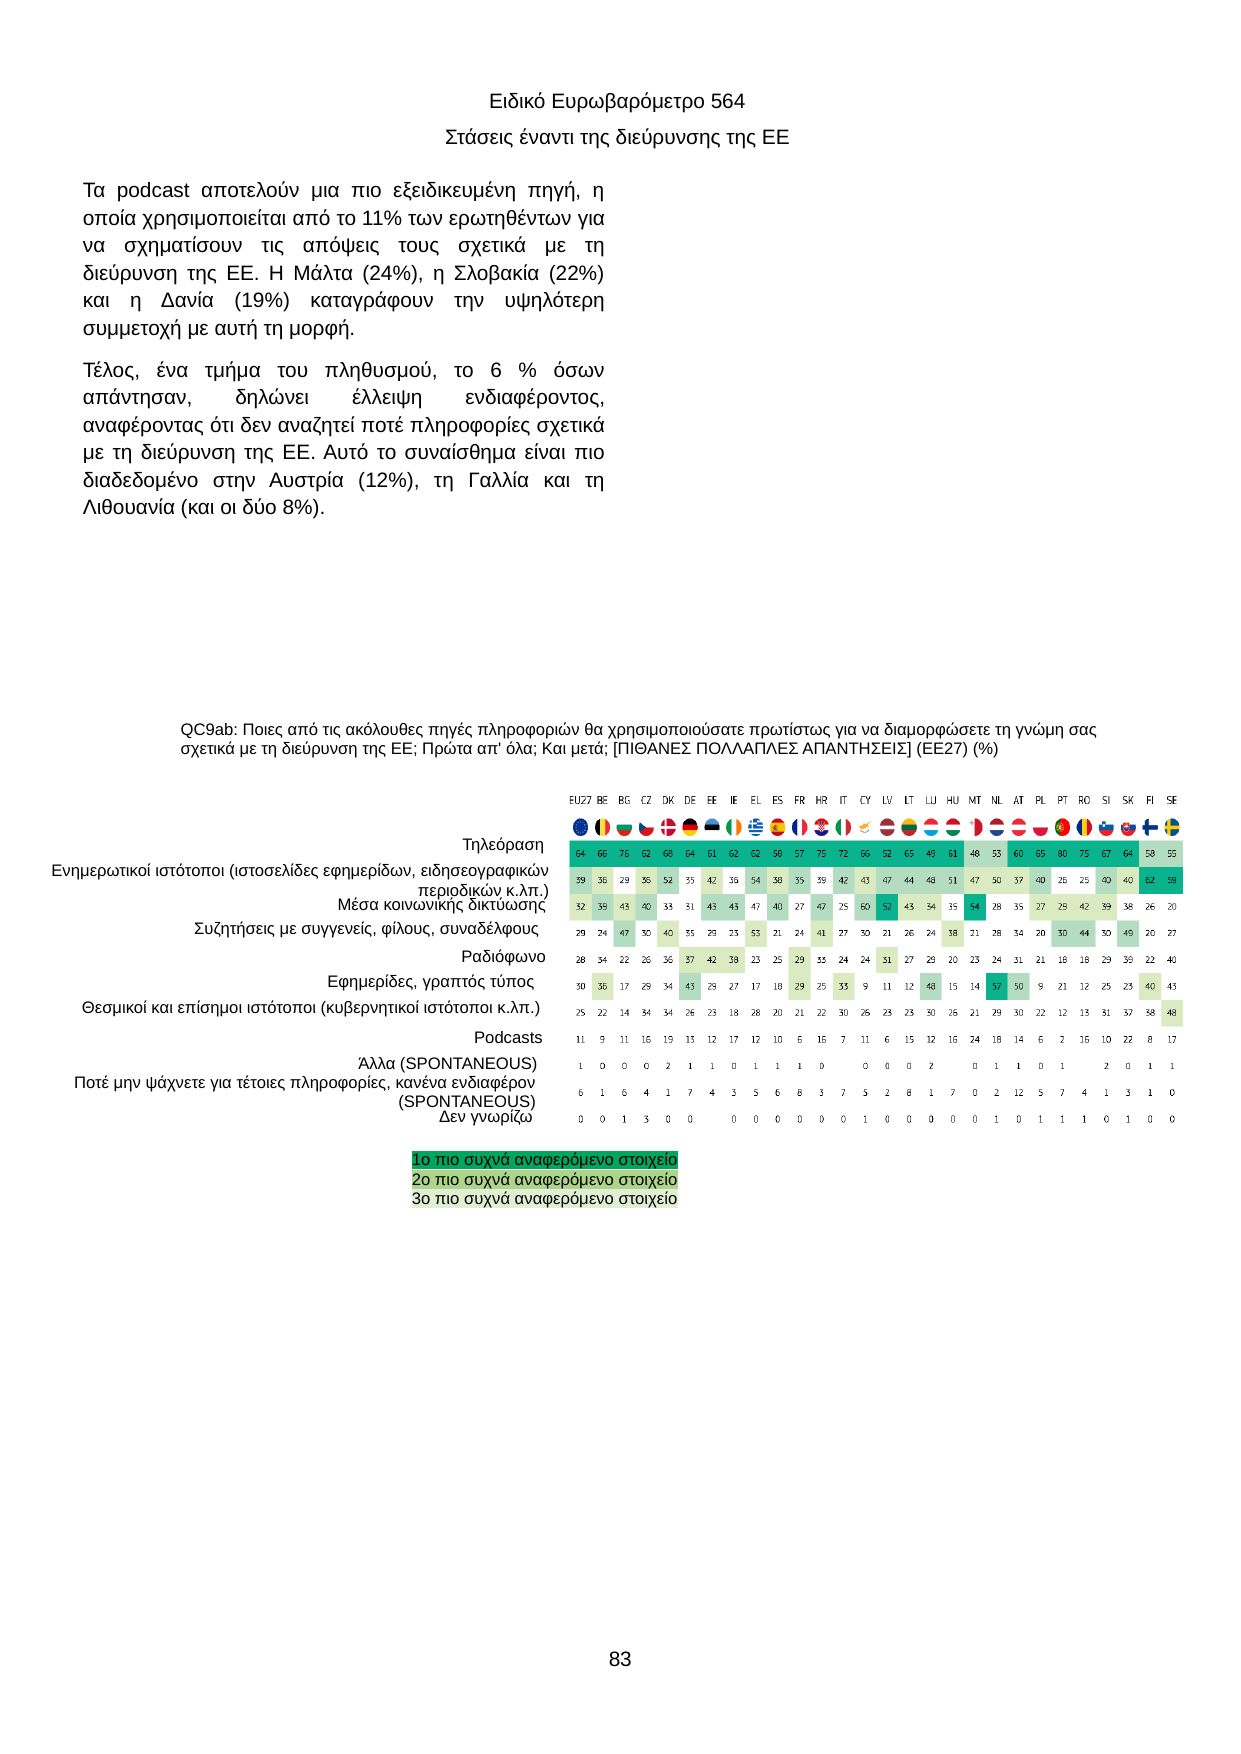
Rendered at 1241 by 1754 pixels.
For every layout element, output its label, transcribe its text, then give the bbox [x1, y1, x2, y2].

picture [565, 786, 1187, 1131]
text Τέλος, ένα τμήμα του πληθυσμού, το 6 % όσων απάντησαν, δηλώνει έλλειψη ενδιαφέροντος, αναφέροντας ότι δεν αναζητεί ποτέ πληροφορίες σχετικά με τη διεύρυνση της ΕΕ. Αυτό το συναίσθημα είναι πιο διαδεδομένο στην Αυστρία (12%), τη Γαλλία και τη Λιθουανία (και οι δύο 8%). [83, 357, 605, 519]
text Τα podcast αποτελούν μια πιο εξειδικευμένη πηγή, η οποία χρησιμοποιείται από το 11% των ερωτηθέντων για να σχηματίσουν τις απόψεις τους σχετικά με τη διεύρυνση της ΕΕ. Η Μάλτα (24%), η Σλοβακία (22%) και η Δανία (19%) καταγράφουν την υψηλότερη συμμετοχή με αυτή τη μορφή. [83, 178, 605, 339]
